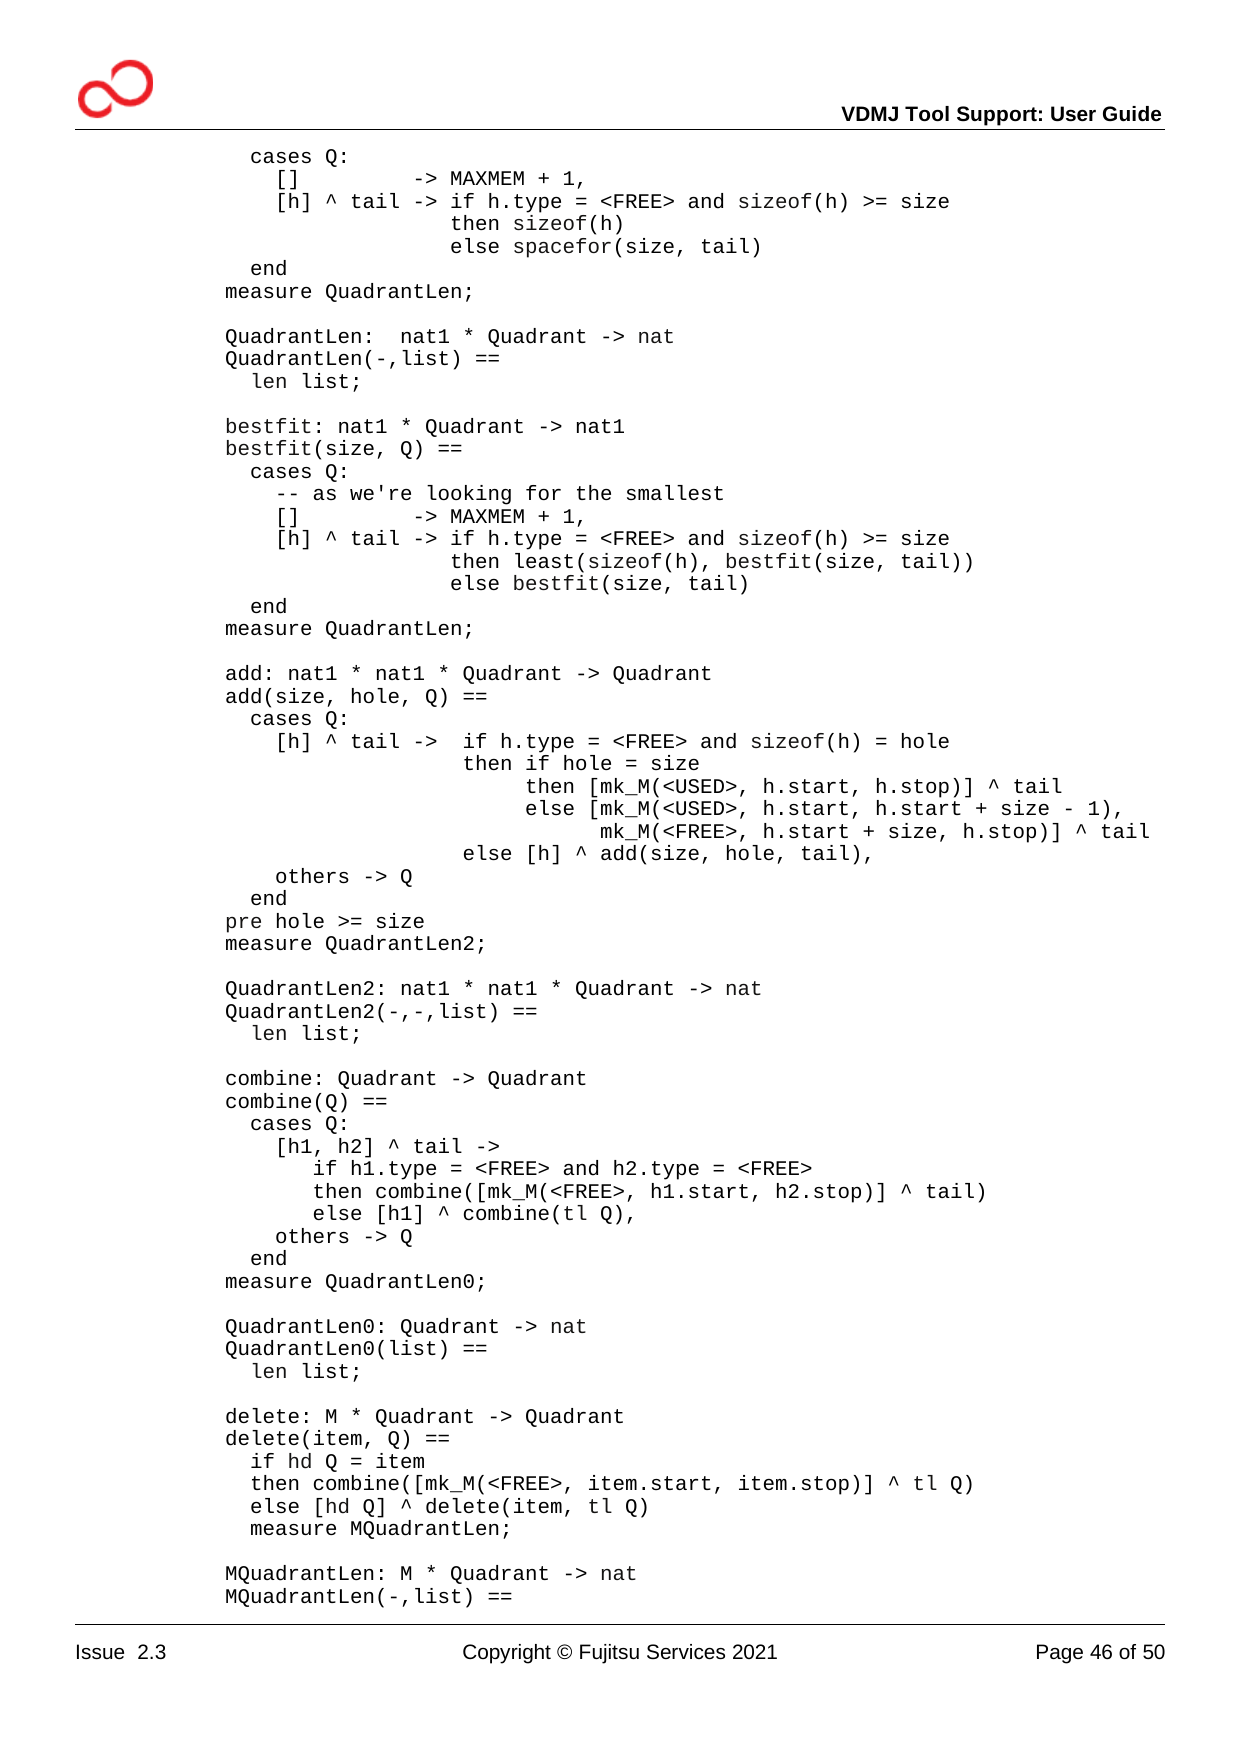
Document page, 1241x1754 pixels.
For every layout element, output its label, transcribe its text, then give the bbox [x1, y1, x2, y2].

text MQuadrantLen: M * Quadrant -> nat [225, 1563, 1165, 1585]
text measure QuadrantLen; [225, 618, 1165, 640]
text QuadrantLen(-,list) == [225, 348, 1165, 370]
text QuadrantLen0: Quadrant -> nat [225, 1315, 1165, 1338]
text cases Q: [225, 145, 1165, 168]
text end [225, 595, 1165, 618]
text else spacefor(size, tail) [225, 235, 1165, 258]
text others -> Q [225, 865, 1165, 888]
text then least(sizeof(h), bestfit(size, tail)) [225, 550, 1165, 573]
text delete: M * Quadrant -> Quadrant [225, 1405, 1165, 1428]
text measure QuadrantLen0; [225, 1270, 1165, 1293]
text others -> Q [225, 1225, 1165, 1248]
text cases Q: [225, 708, 1165, 730]
text [] -> MAXMEM + 1, [225, 505, 1165, 528]
text then sizeof(h) [225, 213, 1165, 235]
text then if hole = size [225, 753, 1165, 775]
text [h] ^ tail -> if h.type = <FREE> and sizeof(h) >= size [225, 528, 1165, 550]
text -- as we're looking for the smallest [225, 483, 1165, 505]
text else bestfit(size, tail) [225, 573, 1165, 595]
text bestfit: nat1 * Quadrant -> nat1 [225, 415, 1165, 438]
text else [h] ^ add(size, hole, tail), [225, 843, 1165, 865]
text end [225, 258, 1165, 280]
text QuadrantLen: nat1 * Quadrant -> nat [225, 325, 1165, 348]
text then combine([mk_M(<FREE>, h1.start, h2.stop)] ^ tail) [225, 1180, 1165, 1203]
text QuadrantLen2(-,-,list) == [225, 1000, 1165, 1023]
text QuadrantLen0(list) == [225, 1338, 1165, 1360]
text add(size, hole, Q) == [225, 685, 1165, 708]
text else [mk_M(<USED>, h.start, h.start + size - 1), [225, 798, 1165, 820]
text bestfit(size, Q) == [225, 438, 1165, 460]
text cases Q: [225, 1113, 1165, 1135]
picture [78, 52, 153, 128]
text then combine([mk_M(<FREE>, item.start, item.stop)] ^ tl Q) [225, 1473, 1165, 1495]
text pre hole >= size [225, 910, 1165, 933]
text len list; [225, 1360, 1165, 1383]
text len list; [225, 1023, 1165, 1045]
text end [225, 1248, 1165, 1270]
text [] -> MAXMEM + 1, [225, 168, 1165, 190]
text measure MQuadrantLen; [225, 1518, 1165, 1540]
text QuadrantLen2: nat1 * nat1 * Quadrant -> nat [225, 978, 1165, 1000]
text [h] ^ tail -> if h.type = <FREE> and sizeof(h) >= size [225, 190, 1165, 213]
text else [h1] ^ combine(tl Q), [225, 1203, 1165, 1225]
text combine(Q) == [225, 1090, 1165, 1113]
text else [hd Q] ^ delete(item, tl Q) [225, 1495, 1165, 1518]
text combine: Quadrant -> Quadrant [225, 1068, 1165, 1090]
text cases Q: [225, 460, 1165, 483]
text mk_M(<FREE>, h.start + size, h.stop)] ^ tail [225, 820, 1165, 843]
text if h1.type = <FREE> and h2.type = <FREE> [225, 1158, 1165, 1180]
text add: nat1 * nat1 * Quadrant -> Quadrant [225, 663, 1165, 685]
text then [mk_M(<USED>, h.start, h.stop)] ^ tail [225, 775, 1165, 798]
text end [225, 888, 1165, 910]
text if hd Q = item [225, 1450, 1165, 1473]
text measure QuadrantLen2; [225, 933, 1165, 955]
text [h1, h2] ^ tail -> [225, 1135, 1165, 1158]
text delete(item, Q) == [225, 1428, 1165, 1450]
text measure QuadrantLen; [225, 280, 1165, 303]
text len list; [225, 370, 1165, 393]
text [h] ^ tail -> if h.type = <FREE> and sizeof(h) = hole [225, 730, 1165, 753]
text MQuadrantLen(-,list) == [225, 1585, 1165, 1608]
